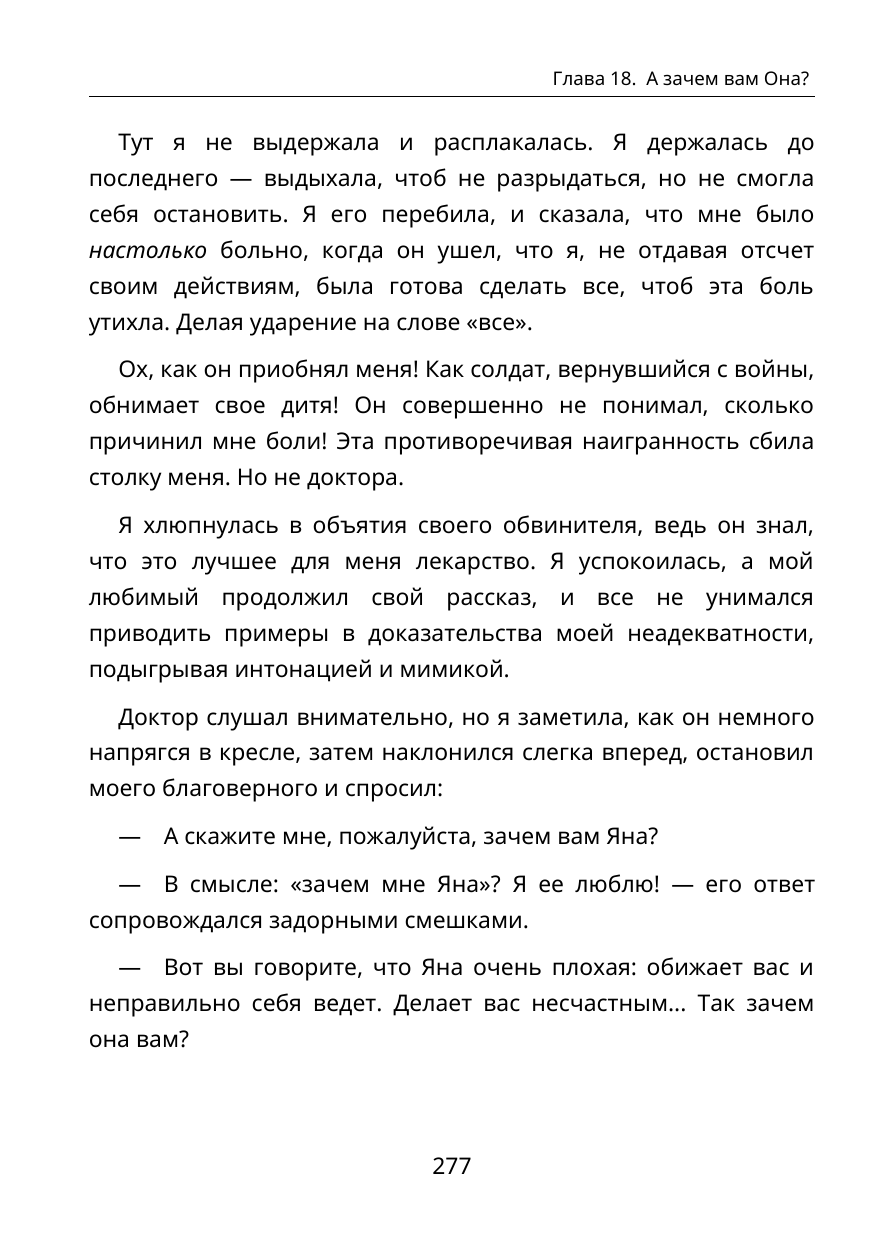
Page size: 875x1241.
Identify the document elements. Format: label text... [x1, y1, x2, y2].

list А скажите мне, пожалуйста, зачем вам Яна? [88, 820, 815, 851]
list Вот вы говорите, что Яна очень плохая: обижает вас и неправильно себя ведет. Делает вас несчастным... Так зачем она вам? [88, 951, 815, 1054]
text Ох, как он приобнял меня! Как солдат, вернувшийся с войны, обнимает свое дитя! Он совершенно не понимал, сколько причинил мне боли! Эта противоречивая наигранность сбила столку меня. Но не доктора. [88, 353, 815, 492]
text Доктор слушал внимательно, но я заметила, как он немного напрягся в кресле, затем наклонился слегка вперед, остановил моего благоверного и спросил: [88, 700, 815, 803]
text Я хлюпнулась в объятия своего обвинителя, ведь он знал, что это лучшее для меня лекарство. Я успокоилась, а мой любимый продолжил свой рассказ, и все не унимался приводить примеры в доказательства моей неадекватности, подыгрывая интонацией и мимикой. [88, 509, 815, 684]
list В смысле: «зачем мне Яна»? Я ее люблю! — его ответ сопровождался задорными смешками. [88, 868, 815, 935]
text Тут я не выдержала и расплакалась. Я держалась до последнего — выдыхала, чтоб не разрыдаться, но не смогла себя остановить. Я его перебила, и сказала, что мне было настолько больно, когда он ушел, что я, не отдавая отсчет своим действиям, была готова сделать все, чтоб эта боль утихла. Делая ударение на слове «все». [88, 126, 815, 337]
